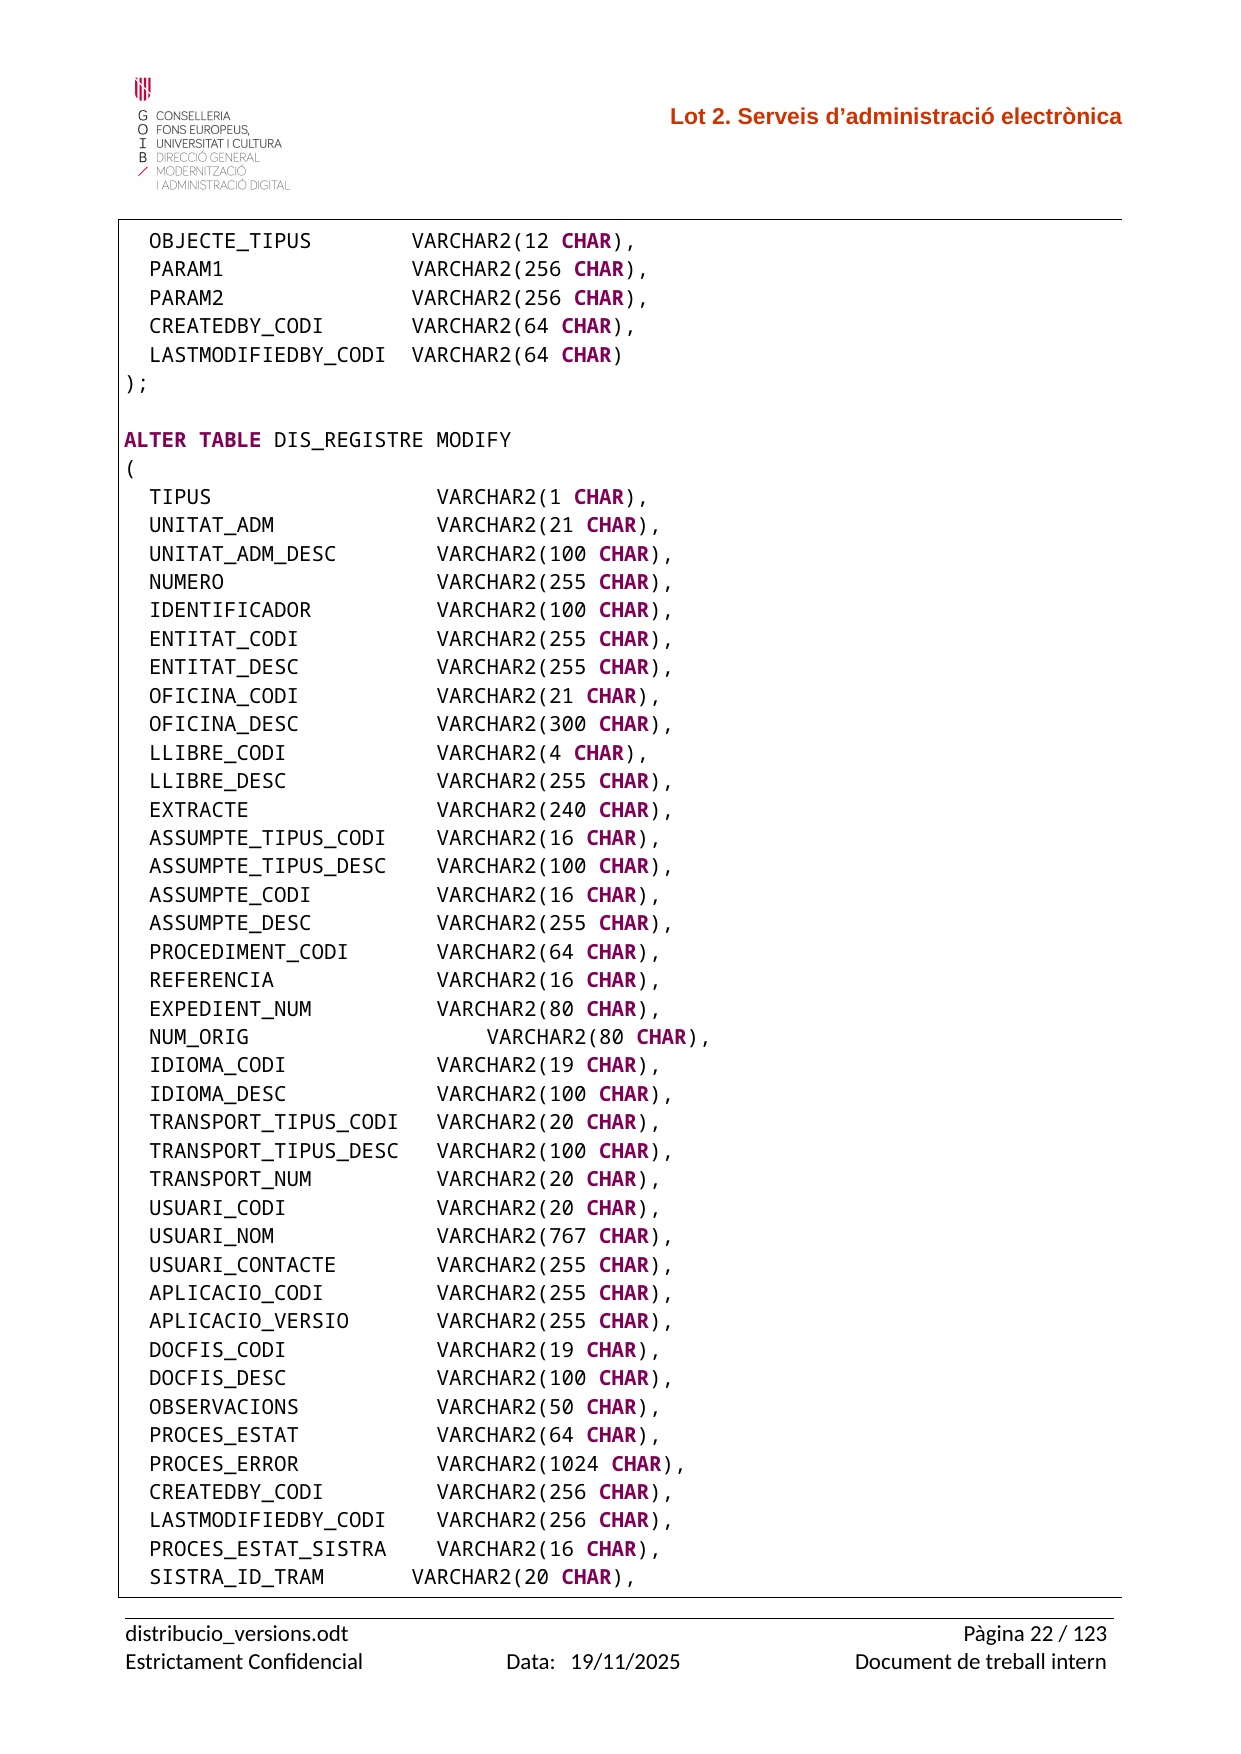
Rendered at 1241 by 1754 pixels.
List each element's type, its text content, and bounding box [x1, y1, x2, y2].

table_header OBJECTE_TIPUS VARCHAR2(12 CHAR), PARAM1 VARCHAR2(256 CHAR), PARAM2 VARCHAR2(256 CHAR), CREATEDBY_CODI VARCHAR2(64 CHAR), LASTMODIFIEDBY_CODI VARCHAR2(64 CHAR) ); ALTER TABLE DIS_REGISTRE MODIFY ( TIPUS VARCHAR2(1 CHAR), UNITAT_ADM VARCHAR2(21 CHAR), UNITAT_ADM_DESC VARCHAR2(100 CHAR), NUMERO VARCHAR2(255 CHAR), IDENTIFICADOR VARCHAR2(100 CHAR), ENTITAT_CODI VARCHAR2(255 CHAR), ENTITAT_DESC VARCHAR2(255 CHAR), OFICINA_CODI VARCHAR2(21 CHAR), OFICINA_DESC VARCHAR2(300 CHAR), LLIBRE_CODI VARCHAR2(4 CHAR), LLIBRE_DESC VARCHAR2(255 CHAR), EXTRACTE VARCHAR2(240 CHAR), ASSUMPTE_TIPUS_CODI VARCHAR2(16 CHAR), ASSUMPTE_TIPUS_DESC VARCHAR2(100 CHAR), ASSUMPTE_CODI VARCHAR2(16 CHAR), ASSUMPTE_DESC VARCHAR2(255 CHAR), PROCEDIMENT_CODI VARCHAR2(64 CHAR), REFERENCIA VARCHAR2(16 CHAR), EXPEDIENT_NUM VARCHAR2(80 CHAR), NUM_ORIG VARCHAR2(80 CHAR), IDIOMA_CODI VARCHAR2(19 CHAR), IDIOMA_DESC VARCHAR2(100 CHAR), TRANSPORT_TIPUS_CODI VARCHAR2(20 CHAR), TRANSPORT_TIPUS_DESC VARCHAR2(100 CHAR), TRANSPORT_NUM VARCHAR2(20 CHAR), USUARI_CODI VARCHAR2(20 CHAR), USUARI_NOM VARCHAR2(767 CHAR), USUARI_CONTACTE VARCHAR2(255 CHAR), APLICACIO_CODI VARCHAR2(255 CHAR), APLICACIO_VERSIO VARCHAR2(255 CHAR), DOCFIS_CODI VARCHAR2(19 CHAR), DOCFIS_DESC VARCHAR2(100 CHAR), OBSERVACIONS VARCHAR2(50 CHAR), PROCES_ESTAT VARCHAR2(64 CHAR), PROCES_ERROR VARCHAR2(1024 CHAR), CREATEDBY_CODI VARCHAR2(256 CHAR), LASTMODIFIEDBY_CODI VARCHAR2(256 CHAR), PROCES_ESTAT_SISTRA VARCHAR2(16 CHAR), SISTRA_ID_TRAM VARCHAR2(20 CHAR), [119, 220, 1122, 1597]
picture [126, 70, 299, 197]
